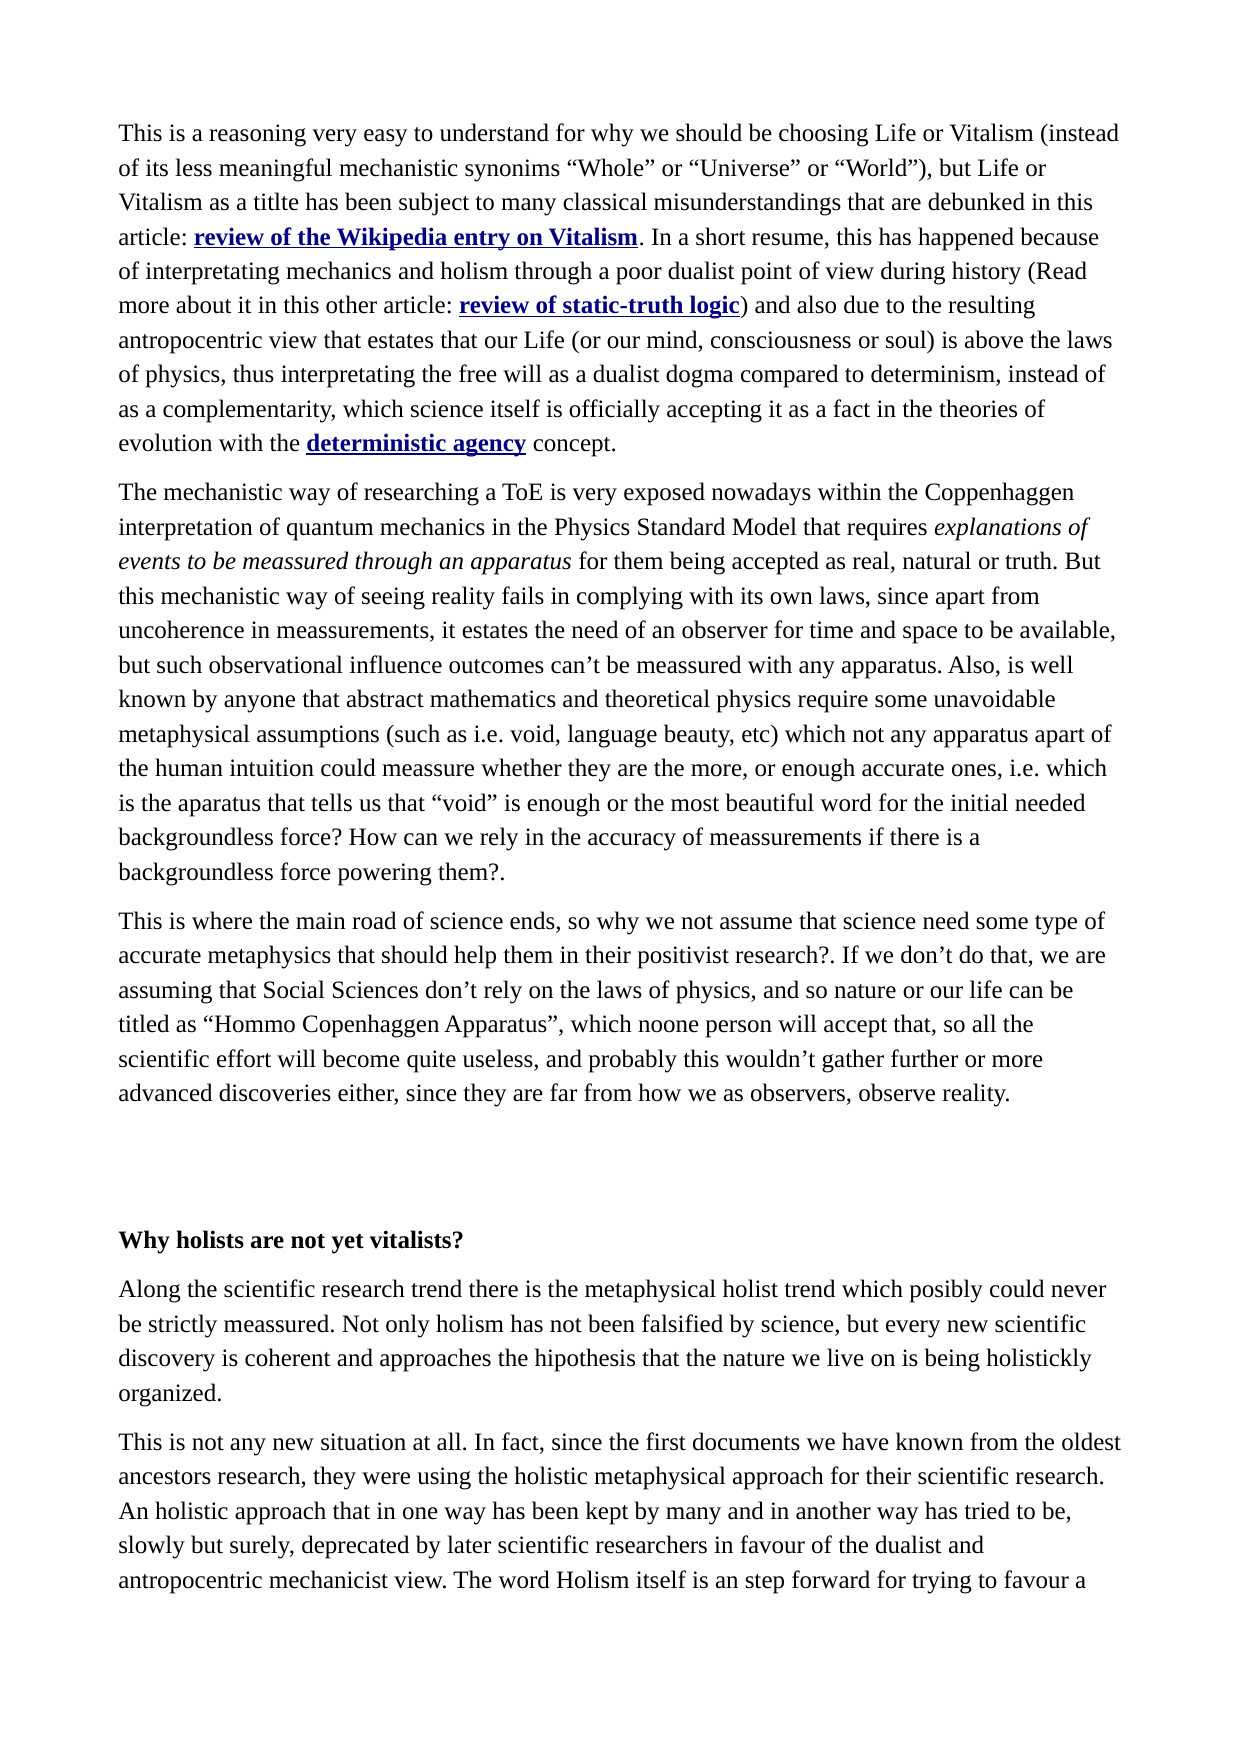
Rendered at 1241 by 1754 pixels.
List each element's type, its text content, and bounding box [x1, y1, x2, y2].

text Along the scientific research trend there is the metaphysical holist trend which posibly could never be strictly meassured. Not only holism has not been falsified by science, but every new scientific discovery is coherent and approaches the hipothesis that the nature we live on is being holistickly organized. [118, 1274, 1122, 1407]
text Why holists are not yet vitalists? [118, 1225, 1122, 1254]
text This is not any new situation at all. In fact, since the first documents we have known from the oldest ancestors research, they were using the holistic metaphysical approach for their scientific research. An holistic approach that in one way has been kept by many and in another way has tried to be, slowly but surely, deprecated by later scientific researchers in favour of the dualist and antropocentric mechanicist view. The word Holism itself is an step forward for trying to favour a [118, 1427, 1122, 1594]
text The mechanistic way of researching a ToE is very exposed nowadays within the Coppenhaggen interpretation of quantum mechanics in the Physics Standard Model that requires explanations of events to be meassured through an apparatus for them being accepted as real, natural or truth. But this mechanistic way of seeing reality fails in complying with its own laws, since apart from uncoherence in meassurements, it estates the need of an observer for time and space to be available, but such observational influence outcomes can’t be meassured with any apparatus. Also, is well known by anyone that abstract mathematics and theoretical physics require some unavoidable metaphysical assumptions (such as i.e. void, language beauty, etc) which not any apparatus apart of the human intuition could meassure whether they are the more, or enough accurate ones, i.e. which is the aparatus that tells us that “void” is enough or the most beautiful word for the initial needed backgroundless force? How can we rely in the accuracy of meassurements if there is a backgroundless force powering them?. [118, 477, 1122, 886]
text This is where the main road of science ends, so why we not assume that science need some type of accurate metaphysics that should help them in their positivist research?. If we don’t do that, we are assuming that Social Sciences don’t rely on the laws of physics, and so nature or our life can be titled as “Hommo Copenhaggen Apparatus”, which noone person will accept that, so all the scientific effort will become quite useless, and probably this wouldn’t gather further or more advanced discoveries either, since they are far from how we as observers, observe reality. [118, 906, 1122, 1107]
text This is a reasoning very easy to understand for why we should be choosing Life or Vitalism (instead of its less meaningful mechanistic synonims “Whole” or “Universe” or “World”), but Life or Vitalism as a titlte has been subject to many classical misunderstandings that are debunked in this article: review of the Wikipedia entry on Vitalism. In a short resume, this has happened because of interpretating mechanics and holism through a poor dualist point of view during history (Read more about it in this other article: review of static-truth logic) and also due to the resulting antropocentric view that estates that our Life (or our mind, consciousness or soul) is above the laws of physics, thus interpretating the free will as a dualist dogma compared to determinism, instead of as a complementarity, which science itself is officially accepting it as a fact in the theories of evolution with the deterministic agency concept. [118, 118, 1122, 457]
